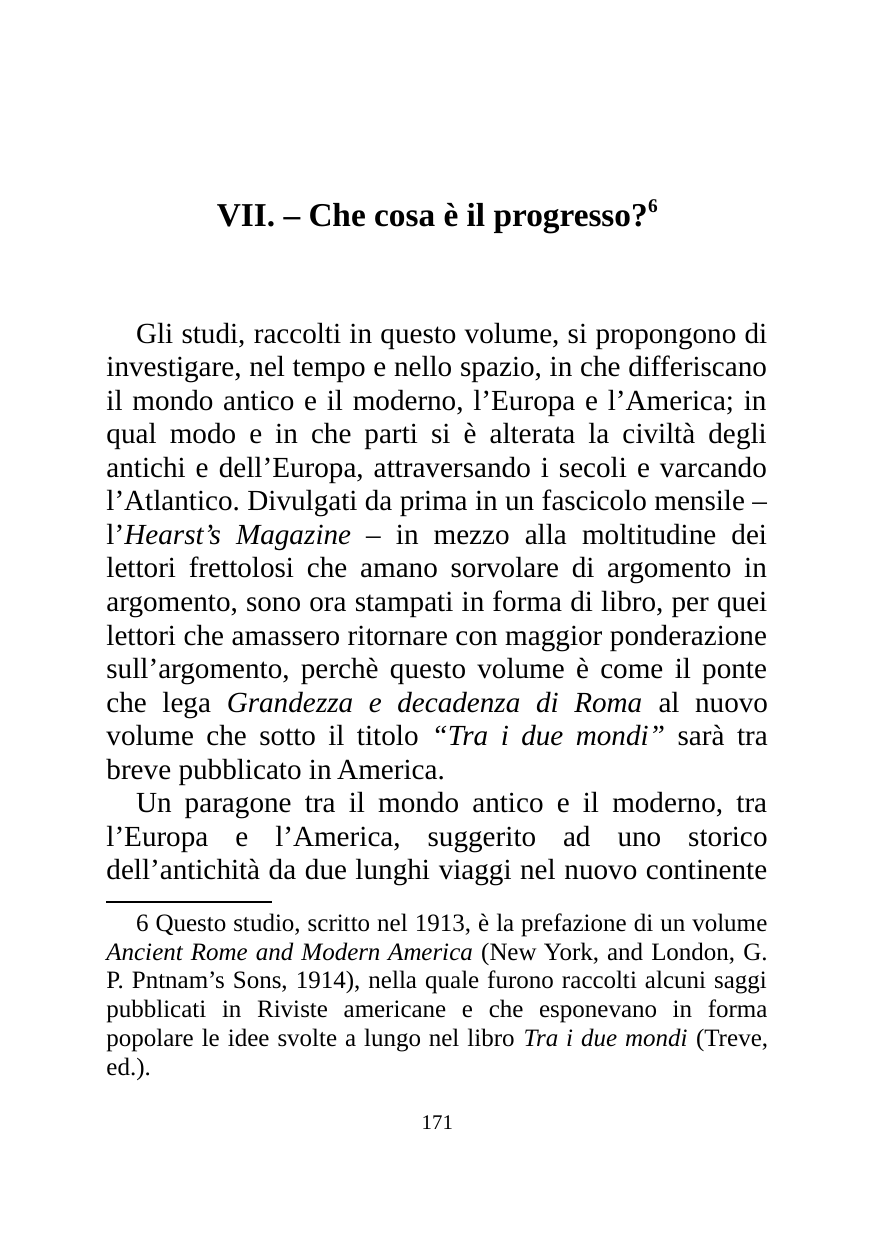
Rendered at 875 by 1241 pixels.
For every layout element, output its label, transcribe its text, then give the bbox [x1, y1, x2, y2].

text Questo studio, scritto nel 1913, è la prefazione di un volume Ancient Rome and Modern America (New York, and London, G. P. Pntnam’s Sons, 1914), nella quale furono raccolti alcuni saggi pubblicati in Riviste americane e che esponevano in forma popolare le idee svolte a lungo nel libro Tra i due mondi (Treve, ed.). [106, 908, 768, 1080]
text Gli studi, raccolti in questo volume, si propongono di investigare, nel tempo e nello spazio, in che differiscano il mondo antico e il moderno, l’Europa e l’America; in qual modo e in che parti si è alterata la civiltà degli antichi e dell’Europa, attraversando i secoli e varcando l’Atlantico. Divulgati da prima in un fascicolo mensile – l’Hearst’s Magazine – in mezzo alla moltitudine dei lettori frettolosi che amano sorvolare di argomento in argomento, sono ora stampati in forma di libro, per quei lettori che amassero ritornare con maggior ponderazione sull’argomento, perchè questo volume è come il ponte che lega Grandezza e decadenza di Roma al nuovo volume che sotto il titolo “Tra i due mondi” sarà tra breve pubblicato in America. [106, 316, 768, 785]
subtitle VII. – Che cosa è il progresso? [106, 195, 768, 233]
text Un paragone tra il mondo antico e il moderno, tra l’Europa e l’America, suggerito ad uno storico dell’antichità da due lunghi viaggi nel nuovo continente [106, 785, 768, 886]
